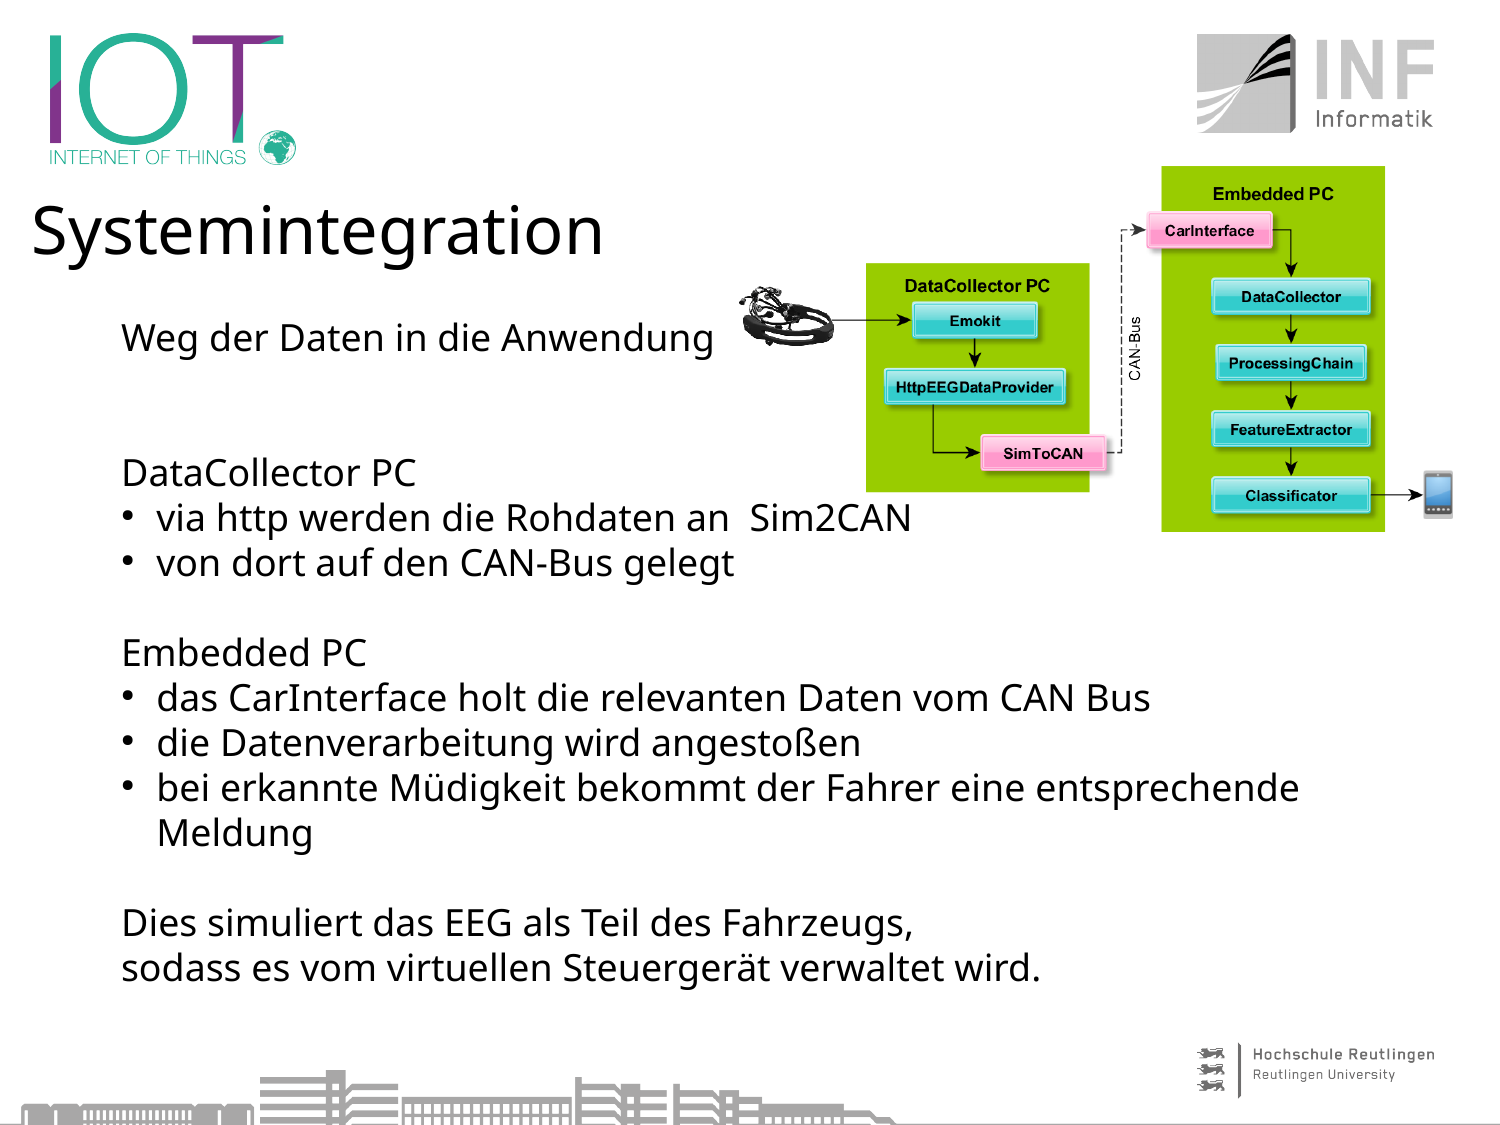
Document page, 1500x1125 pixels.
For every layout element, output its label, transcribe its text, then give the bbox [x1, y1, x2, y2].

text_box Weg der Daten in die Anwendung DataCollector PC via http werden die Rohdaten an Sim2CAN von dort auf den CAN-Bus gelegt Embedded PC das CarInterface holt die relevanten Daten vom CAN Bus die Datenverarbeitung wird angestoßen bei erkannte Müdigkeit bekommt der Fahrer eine entsprechende Meldung Dies simuliert das EEG als Teil des Fahrzeugs, sodass es vom virtuellen Steuergerät verwaltet wird. [106, 307, 1441, 1028]
picture [726, 165, 1453, 180]
picture [0, 1042, 1500, 1125]
picture [726, 284, 1453, 532]
text_box Systemintegration [16, 180, 1464, 284]
picture [50, 33, 296, 165]
picture [1197, 34, 1434, 133]
